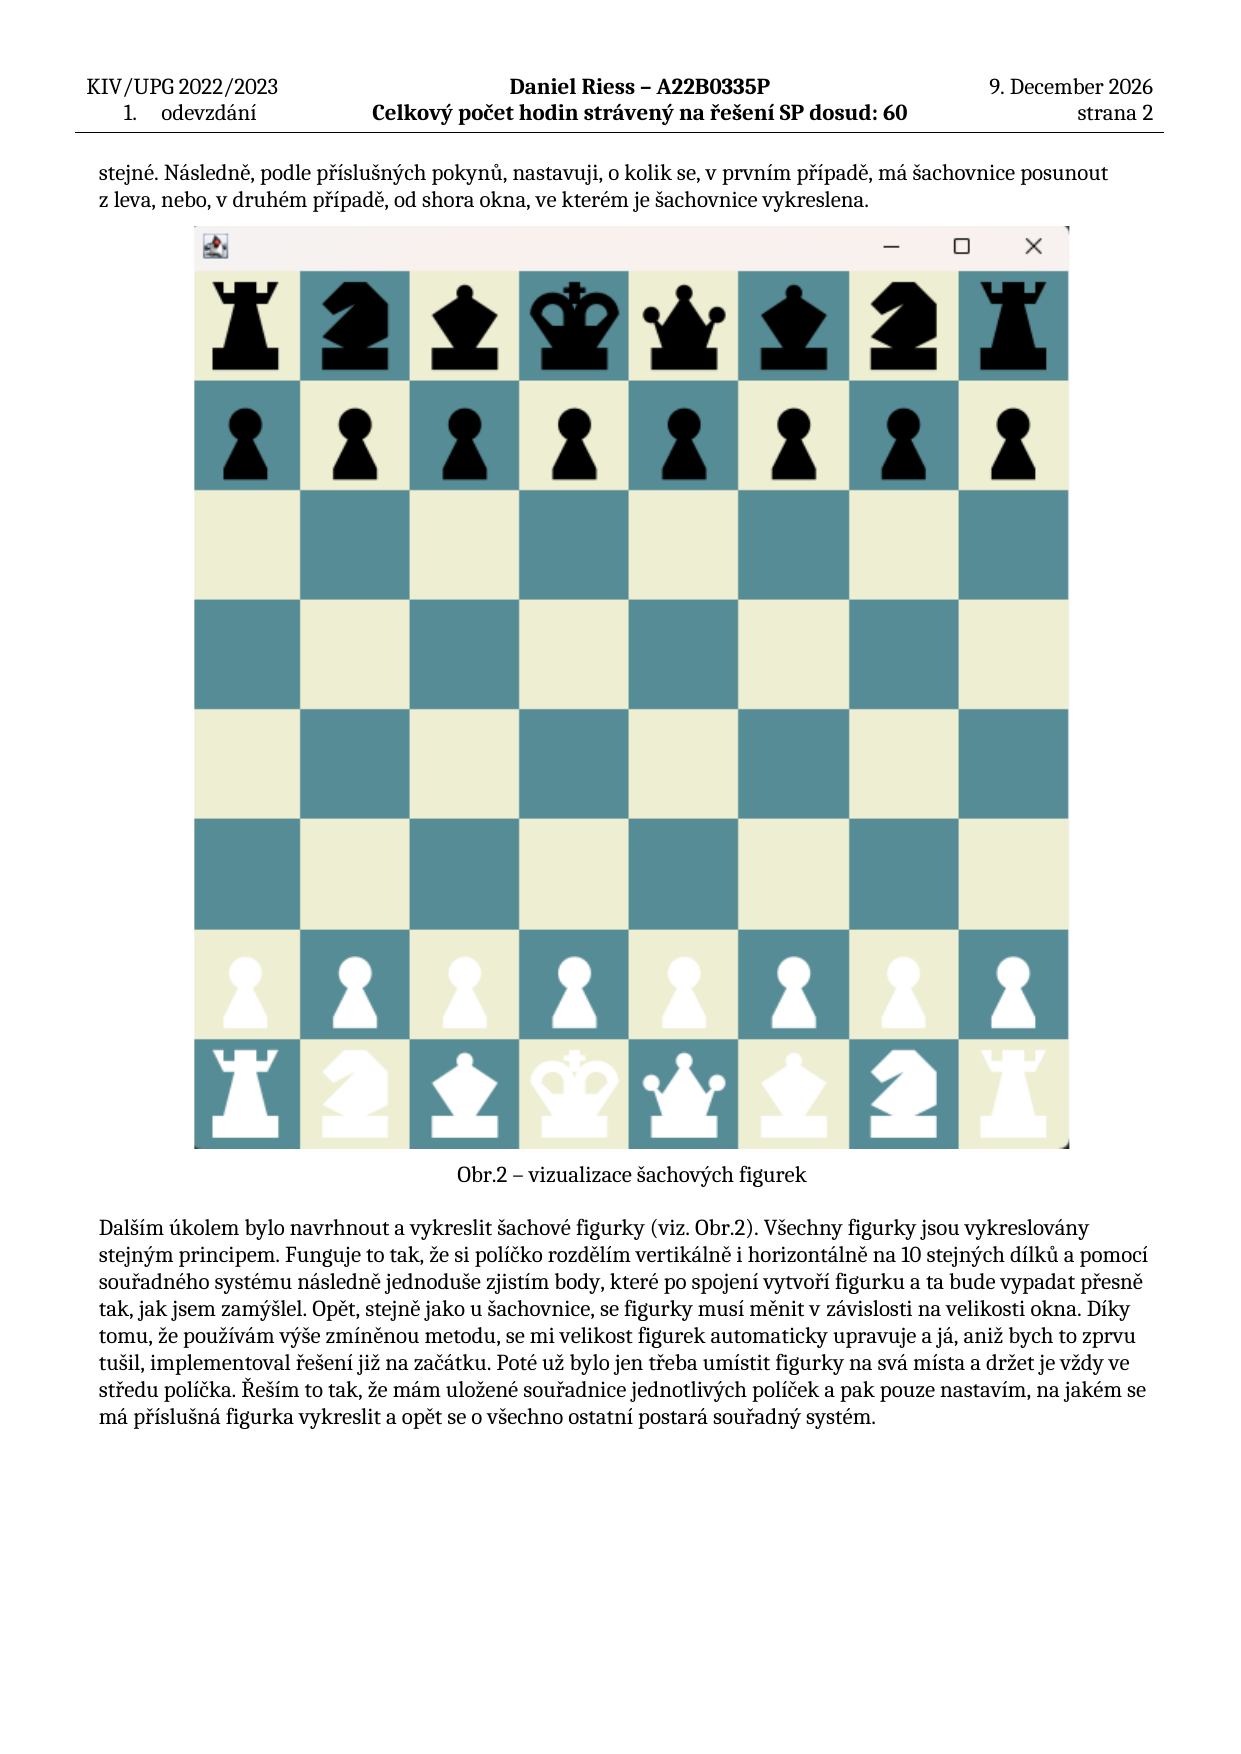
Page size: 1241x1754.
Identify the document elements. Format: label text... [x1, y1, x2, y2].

text stejné. Následně, podle příslušných pokynů, nastavuji, o kolik se, v prvním případě, má šachovnice posunout z leva, nebo, v druhém případě, od shora okna, ve kterém je šachovnice vykreslena. [99, 159, 1165, 213]
text Dalším úkolem bylo navrhnout a vykreslit šachové figurky (viz. Obr.2). Všechny figurky jsou vykreslovány stejným principem. Funguje to tak, že si políčko rozdělím vertikálně i horizontálně na 10 stejných dílků a pomocí souřadného systému následně jednoduše zjistím body, které po spojení vytvoří figurku a ta bude vypadat přesně tak, jak jsem zamýšlel. Opět, stejně jako u šachovnice, se figurky musí měnit v závislosti na velikosti okna. Díky tomu, že používám výše zmíněnou metodu, se mi velikost figurek automaticky upravuje a já, aniž bych to zprvu tušil, implementoval řešení již na začátku. Poté už bylo jen třeba umístit figurky na svá místa a držet je vždy ve středu políčka. Řeším to tak, že mám uložené souřadnice jednotlivých políček a pak pouze nastavím, na jakém se má příslušná figurka vykreslit a opět se o všechno ostatní postará souřadný systém. [99, 1214, 1165, 1430]
text Obr.2 – vizualizace šachových figurek [99, 1162, 1165, 1188]
